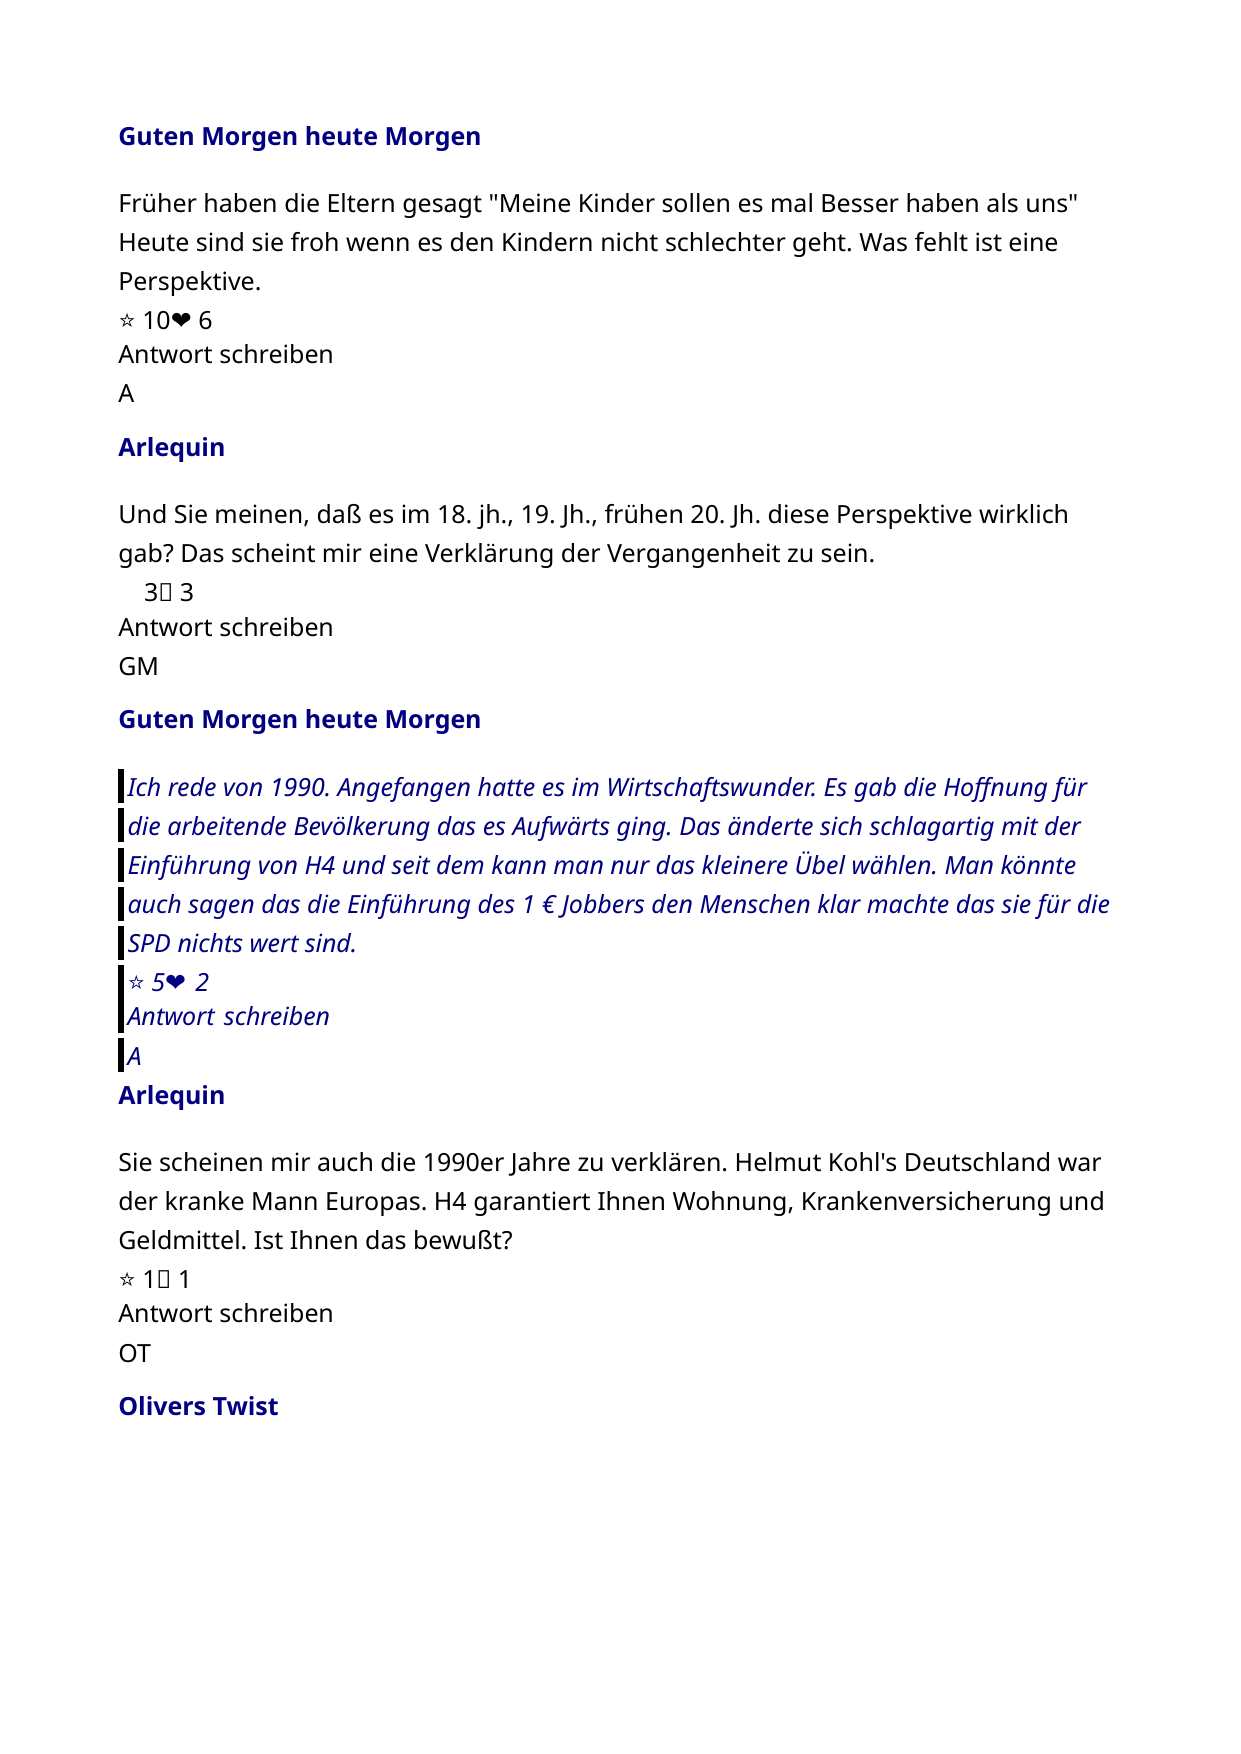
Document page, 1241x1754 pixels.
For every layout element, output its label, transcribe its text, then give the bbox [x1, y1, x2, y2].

text Antwort schreiben [118, 609, 1122, 643]
subtitle Guten Morgen heute Morgen [118, 702, 1122, 736]
text Antwort schreiben [118, 337, 1122, 371]
text Ich rede von 1990. Angefangen hatte es im Wirtschaftswunder. Es gab die Hoffnung für die arbeitende Bevölkerung das es Aufwärts ging. Das änderte sich schlagartig mit der Einführung von H4 und seit dem kann man nur das kleinere Übel wählen. Man könnte auch sagen das die Einführung des 1 € Jobbers den Menschen klar machte das sie für die SPD nichts wert sind. [118, 769, 1122, 960]
text Sie scheinen mir auch die 1990er Jahre zu verklären. Helmut Kohl's Deutschland war der kranke Mann Europas. H4 garantiert Ihnen Wohnung, Krankenversicherung und Geldmittel. Ist Ihnen das bewußt? [118, 1144, 1122, 1257]
text A [124, 1038, 1122, 1072]
subtitle Arlequin [118, 1077, 1122, 1111]
subtitle Guten Morgen heute Morgen [118, 118, 1122, 152]
text ⭐️ 10❤️ 6 [118, 303, 1122, 337]
subtitle Arlequin [118, 430, 1122, 464]
text Und Sie meinen, daß es im 18. jh., 19. Jh., frühen 20. Jh. diese Perspektive wirklich gab? Das scheint mir eine Verklärung der Vergangenheit zu sein. [118, 497, 1122, 570]
text A [118, 376, 1122, 410]
text Antwort schreiben [118, 1296, 1122, 1330]
text 🙁 3🤨 3 [118, 575, 1122, 609]
subtitle Olivers Twist [118, 1389, 1122, 1423]
text OT [118, 1335, 1122, 1369]
text Antwort schreiben [124, 999, 1122, 1033]
text ⭐️ 1🤨 1 [118, 1262, 1122, 1296]
text Früher haben die Eltern gesagt "Meine Kinder sollen es mal Besser haben als uns" Heute sind sie froh wenn es den Kindern nicht schlechter geht. Was fehlt ist eine Perspektive. [118, 185, 1122, 298]
text ⭐️ 5❤️ 2 [124, 965, 1122, 999]
text GM [118, 648, 1122, 682]
